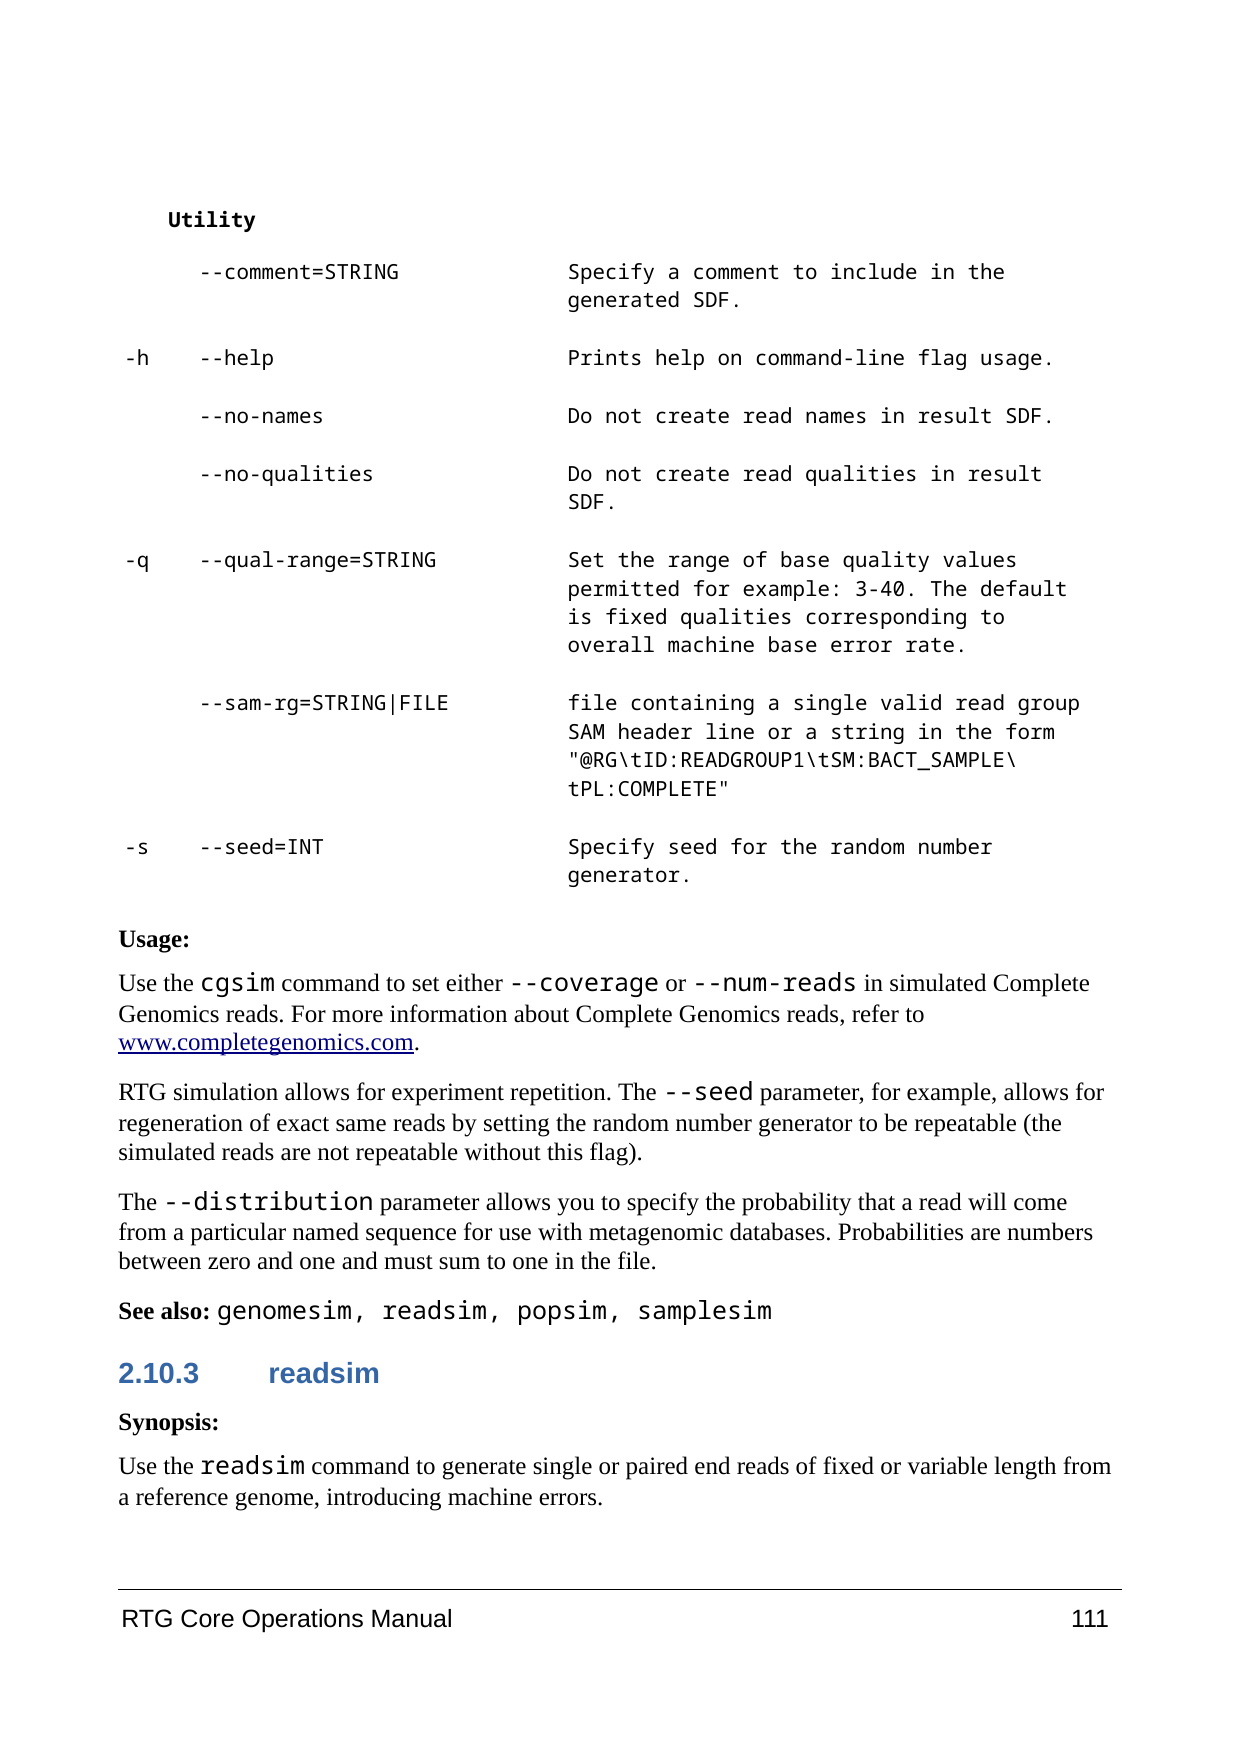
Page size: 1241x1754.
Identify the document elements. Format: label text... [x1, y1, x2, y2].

table_cell [118, 677, 193, 820]
text RTG simulation allows for experiment repetition. The --seed parameter, for example, allows for regeneration of exact same reads by setting the random number generator to be repeatable (the simulated reads are not repeatable without this flag). [118, 1074, 1122, 1165]
table_cell --qual-range=STRING [193, 534, 561, 677]
table_cell --seed=INT [193, 820, 561, 906]
table_header Specify a comment to include in the generated SDF. [561, 245, 1093, 331]
subtitle readsim [118, 1356, 1122, 1389]
text The --distribution parameter allows you to specify the probability that a read will come from a particular named sequence for use with metagenomic databases. Probabilities are numbers between zero and one and must sum to one in the file. [118, 1183, 1122, 1275]
text Use the cgsim command to set either --coverage or --num-reads in simulated Complete Genomics reads. For more information about Complete Genomics reads, refer to www.completegenomics.com. [118, 964, 1122, 1056]
table_cell Specify seed for the random number generator. [561, 820, 1093, 906]
table_cell [118, 447, 193, 533]
table_cell Prints help on command-line flag usage. [561, 331, 1093, 389]
table_cell --help [193, 331, 561, 389]
table_cell -h [118, 331, 193, 389]
table_header [118, 245, 193, 331]
text Use the readsim command to generate single or paired end reads of fixed or variable length from a reference genome, introducing machine errors. [118, 1448, 1122, 1511]
subtitle Synopsis: [118, 1407, 1122, 1436]
table_cell -s [118, 820, 193, 906]
table_cell --sam-rg=STRING|FILE [193, 677, 561, 820]
table_cell Do not create read qualities in result SDF. [561, 447, 1093, 533]
text See also: genomesim, readsim, popsim, samplesim [118, 1292, 1122, 1326]
table_cell file containing a single valid read group SAM header line or a string in the form "@RG\tID:READGROUP1\tSM:BACT_SAMPLE\tPL:COMPLETE" [561, 677, 1093, 820]
table_cell --no-qualities [193, 447, 561, 533]
text Utility [118, 205, 1122, 233]
table_cell --no-names [193, 389, 561, 447]
table_cell Set the range of base quality values permitted for example: 3-40. The default is fixed qualities corresponding to overall machine base error rate. [561, 534, 1093, 677]
table_cell Do not create read names in result SDF. [561, 389, 1093, 447]
table_cell [118, 389, 193, 447]
table_header --comment=STRING [193, 245, 561, 331]
table_cell -q [118, 534, 193, 677]
subtitle Usage: [118, 924, 1122, 953]
